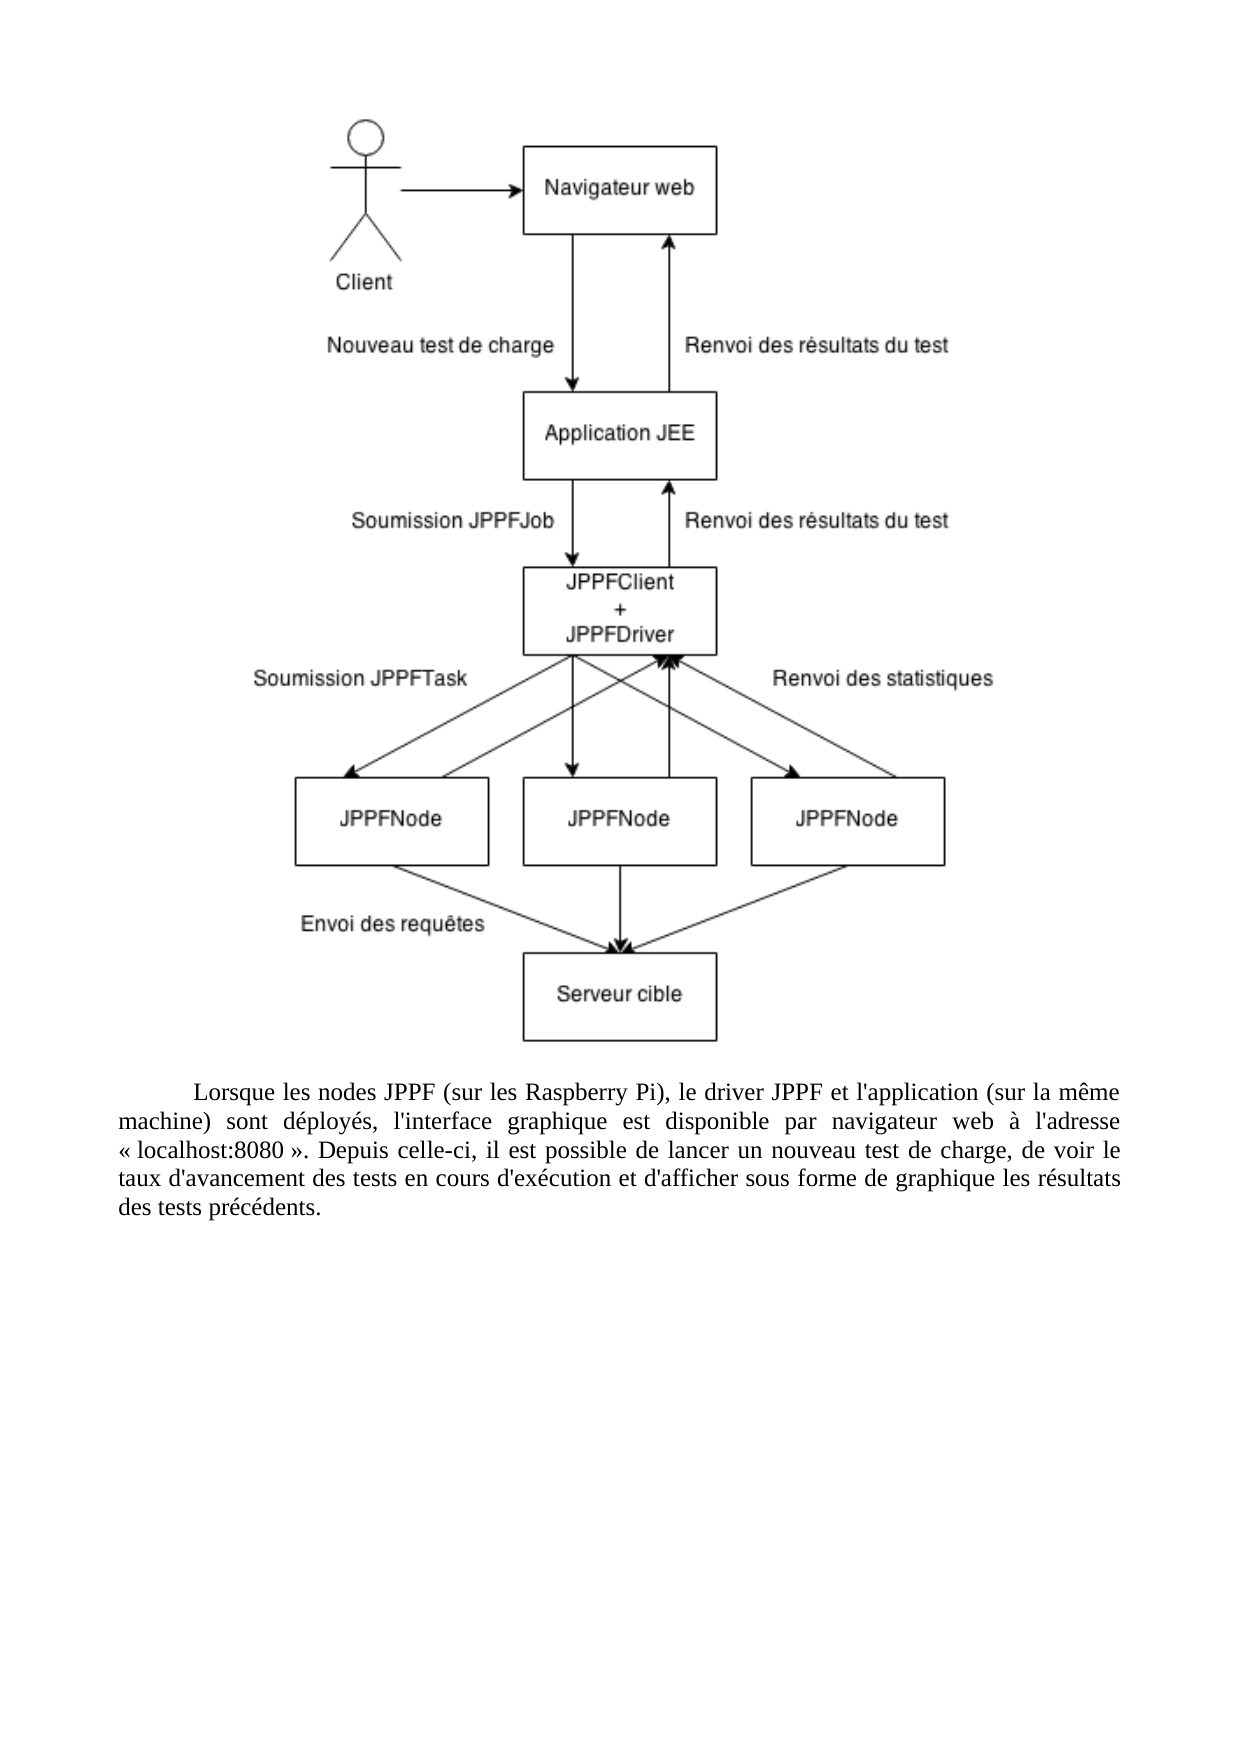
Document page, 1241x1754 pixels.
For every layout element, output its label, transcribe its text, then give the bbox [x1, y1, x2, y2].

picture [118, 118, 1123, 1049]
text Lorsque les nodes JPPF (sur les Raspberry Pi), le driver JPPF et l'application (sur la même machine) sont déployés, l'interface graphique est disponible par navigateur web à l'adresse « localhost:8080 ». Depuis celle-ci, il est possible de lancer un nouveau test de charge, de voir le taux d'avancement des tests en cours d'exécution et d'afficher sous forme de graphique les résultats des tests précédents. [118, 1077, 1122, 1221]
